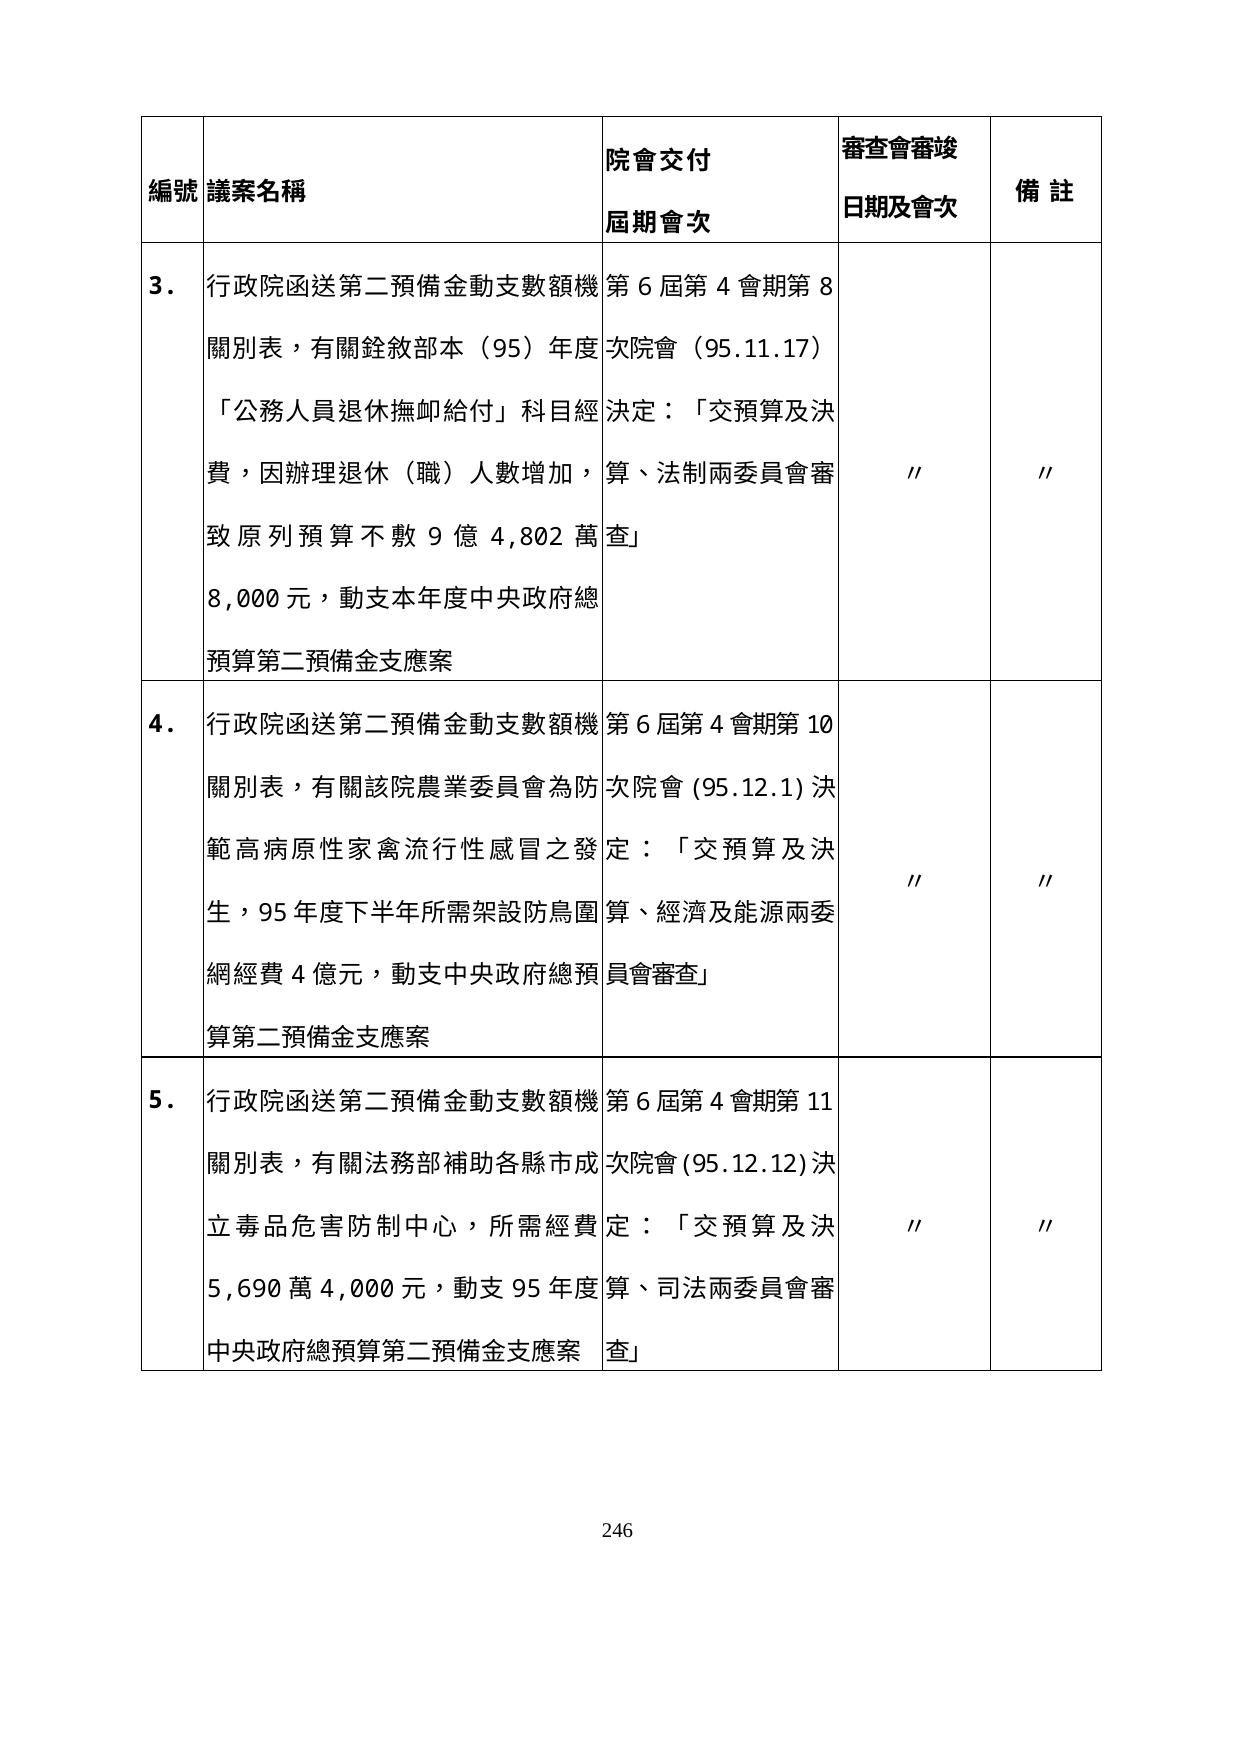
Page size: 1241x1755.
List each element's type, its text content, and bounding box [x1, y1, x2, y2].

table_cell [142, 1058, 203, 1370]
table_cell 〃 [991, 243, 1101, 680]
table_cell 〃 [991, 681, 1101, 1056]
table_header 議案名稱 [204, 117, 602, 242]
table_cell 〃 [991, 1058, 1101, 1370]
table_cell 行政院函送第二預備金動支數額機關別表，有關該院農業委員會為防範高病原性家禽流行性感冒之發生，95年度下半年所需架設防鳥圍網經費4億元，動支中央政府總預算第二預備金支應案 [204, 681, 602, 1056]
table_cell 〃 [839, 681, 990, 1056]
table_header 備 註 [991, 117, 1101, 242]
table_cell 〃 [839, 1058, 990, 1370]
table_cell 第6屆第4會期第8次院會（95.11.17）決定：「交預算及決算、法制兩委員會審查」 [603, 243, 838, 680]
table_cell 第6屆第4會期第10次院會(95.12.1)決定：「交預算及決算、經濟及能源兩委員會審查」 [603, 681, 838, 1056]
table_header 編號 [142, 117, 203, 242]
table_cell 第6屆第4會期第11次院會(95.12.12)決定：「交預算及決算、司法兩委員會審查」 [603, 1058, 838, 1370]
table_cell [142, 681, 203, 1056]
table_cell [142, 243, 203, 680]
table_cell 行政院函送第二預備金動支數額機關別表，有關法務部補助各縣市成立毒品危害防制中心，所需經費5,690萬4,000元，動支95年度中央政府總預算第二預備金支應案 [204, 1058, 602, 1370]
table_cell 行政院函送第二預備金動支數額機關別表，有關銓敘部本（95）年度「公務人員退休撫卹給付」科目經費，因辦理退休（職）人數增加，致原列預算不敷9億4,802萬8,000元，動支本年度中央政府總預算第二預備金支應案 [204, 243, 602, 680]
table_header 院會交付 屆期會次 [603, 117, 838, 242]
table_cell 〃 [839, 243, 990, 680]
table_header 審查會審竣 日期及會次 [839, 117, 990, 242]
